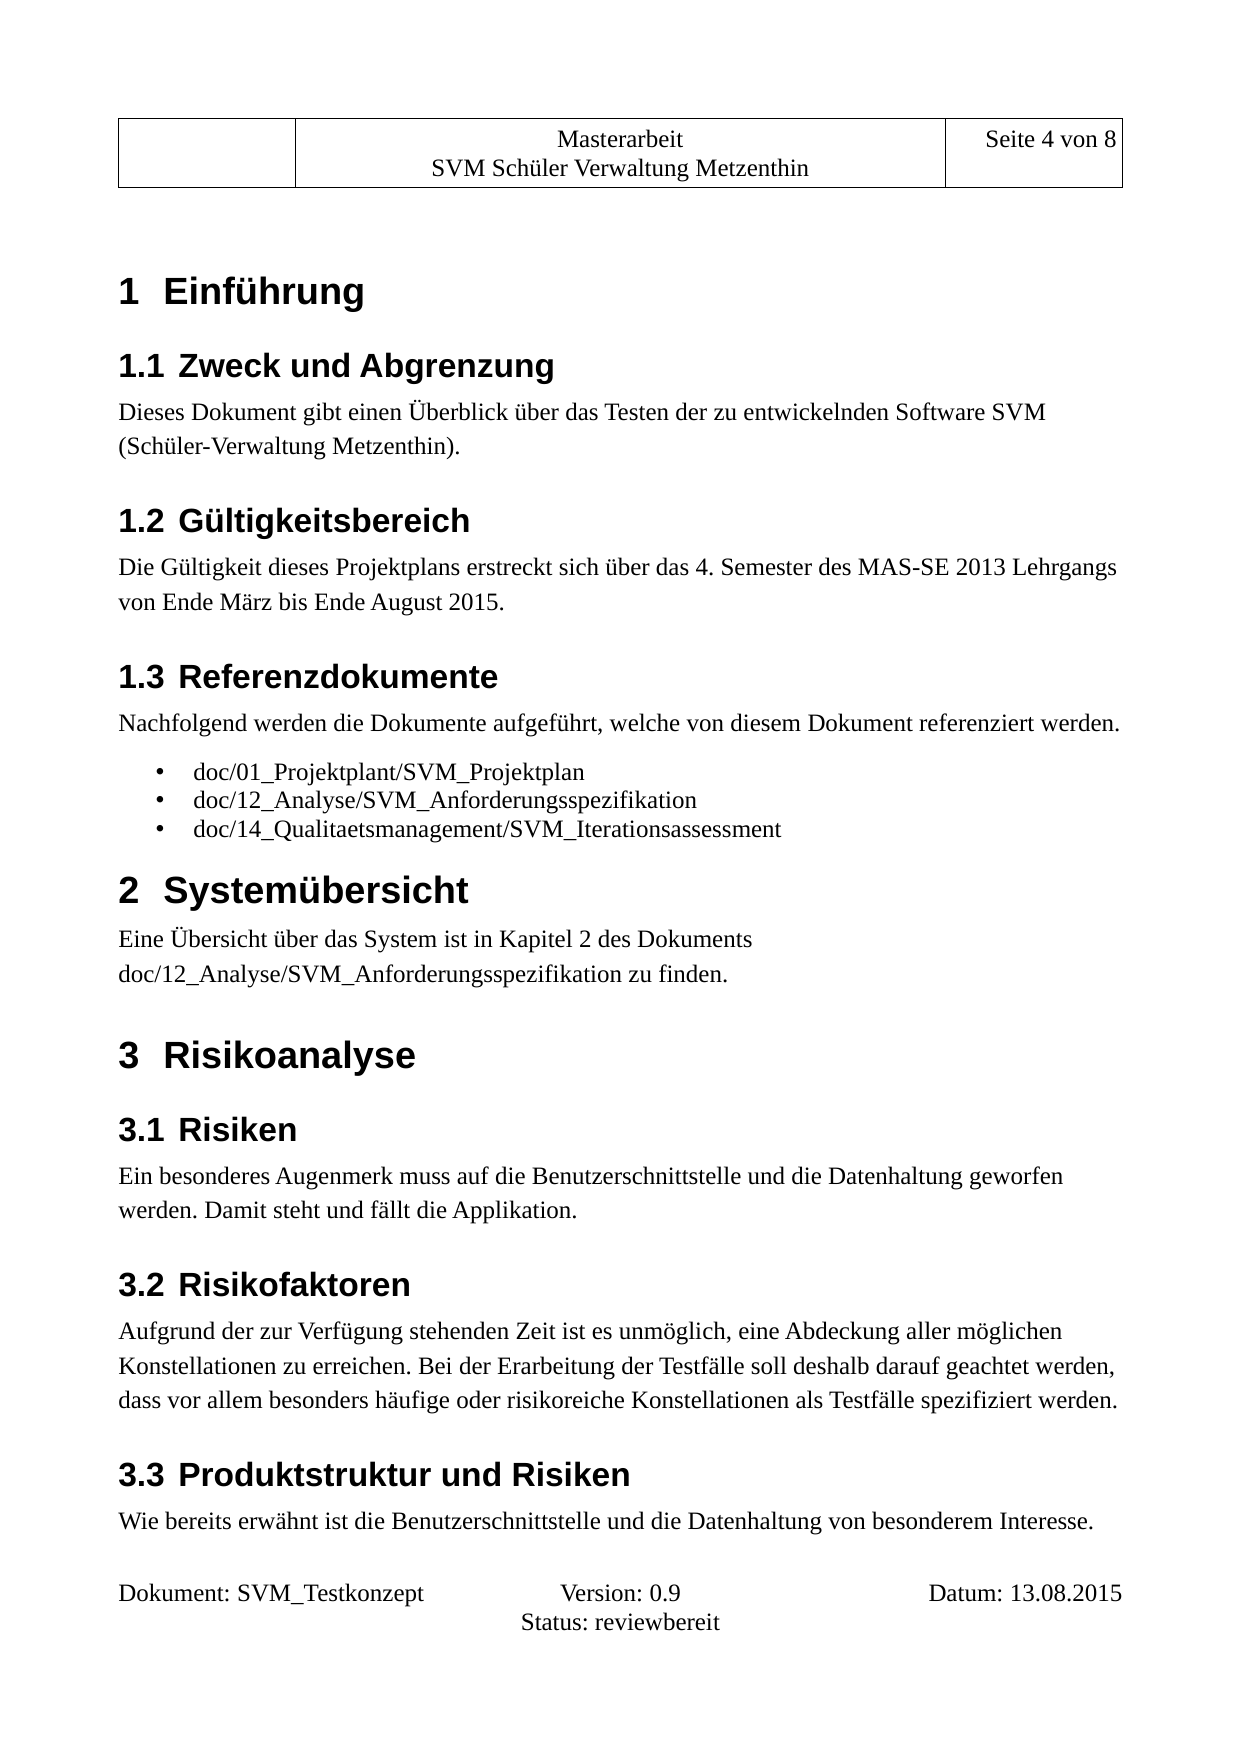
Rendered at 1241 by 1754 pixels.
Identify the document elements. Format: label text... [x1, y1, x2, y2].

text Dieses Dokument gibt einen Überblick über das Testen der zu entwickelnden Software SVM (Schüler-Verwaltung Metzenthin). [118, 397, 1122, 460]
list doc/12_Analyse/SVM_Anforderungsspezifikation [156, 786, 1122, 814]
list doc/14_Qualitaetsmanagement/SVM_Iterationsassessment [156, 814, 1122, 843]
text Nachfolgend werden die Dokumente aufgeführt, welche von diesem Dokument referenziert werden. [118, 708, 1122, 737]
text Eine Übersicht über das System ist in Kapitel 2 des Dokuments doc/12_Analyse/SVM_Anforderungsspezifikation zu finden. [118, 924, 1122, 987]
text Wie bereits erwähnt ist die Benutzerschnittstelle und die Datenhaltung von besonderem Interesse. [118, 1506, 1122, 1535]
subtitle Systemübersicht [118, 868, 1122, 912]
subtitle Zweck und Abgrenzung [118, 346, 1122, 384]
text Aufgrund der zur Verfügung stehenden Zeit ist es unmöglich, eine Abdeckung aller möglichen Konstellationen zu erreichen. Bei der Erarbeitung der Testfälle soll deshalb darauf geachtet werden, dass vor allem besonders häufige oder risikoreiche Konstellationen als Testfälle spezifiziert werden. [118, 1316, 1122, 1414]
text Ein besonderes Augenmerk muss auf die Benutzerschnittstelle und die Datenhaltung geworfen werden. Damit steht und fällt die Applikation. [118, 1161, 1122, 1224]
list doc/01_Projektplant/SVM_Projektplan [156, 757, 1122, 786]
text Die Gültigkeit dieses Projektplans erstreckt sich über das 4. Semester des MAS-SE 2013 Lehrgangs von Ende März bis Ende August 2015. [118, 552, 1122, 616]
subtitle Risiken [118, 1110, 1122, 1148]
subtitle Referenzdokumente [118, 657, 1122, 695]
subtitle Einführung [118, 269, 1122, 312]
subtitle Risikoanalyse [118, 1033, 1122, 1076]
subtitle Produktstruktur und Risiken [118, 1455, 1122, 1494]
subtitle Gültigkeitsbereich [118, 501, 1122, 540]
subtitle Risikofaktoren [118, 1265, 1122, 1304]
